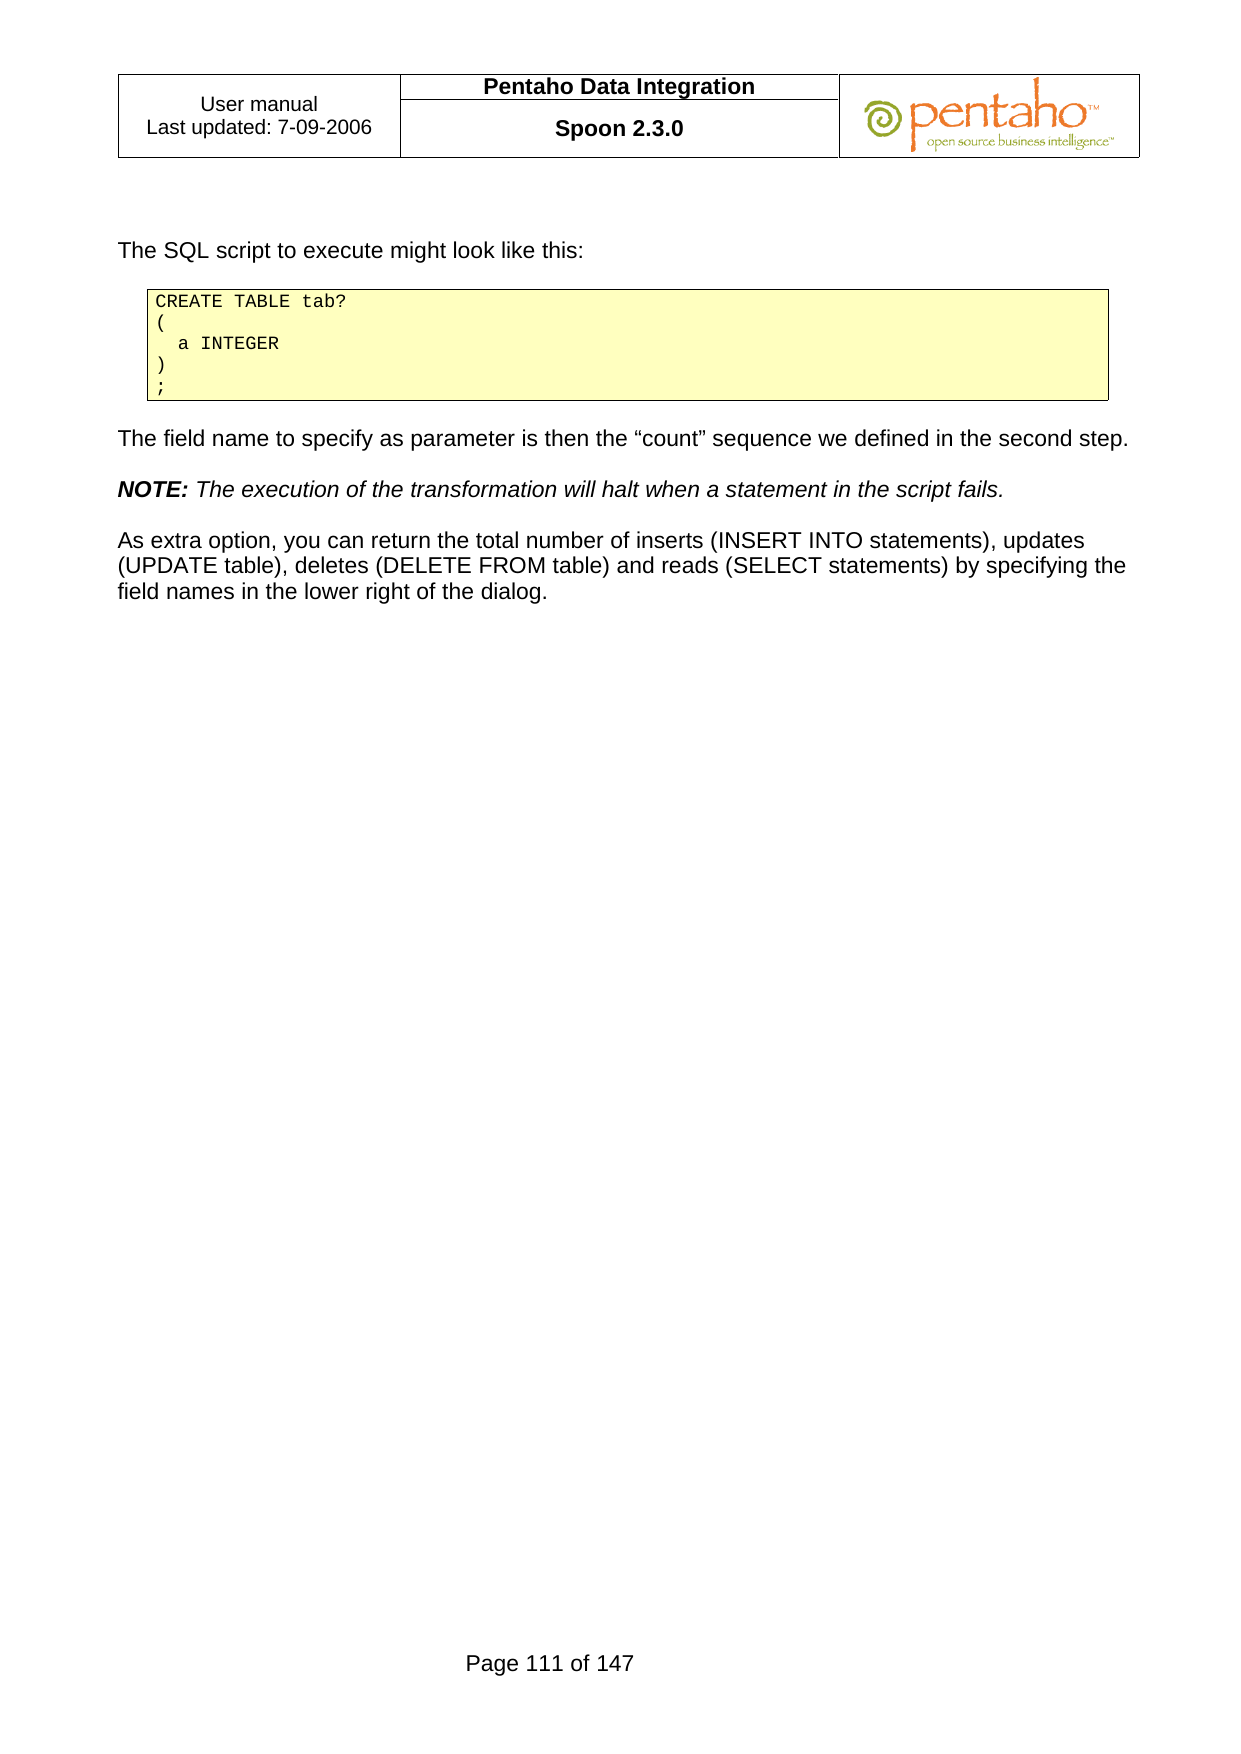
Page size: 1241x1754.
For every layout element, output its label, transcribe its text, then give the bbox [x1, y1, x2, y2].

text NOTE: The execution of the transformation will halt when a statement in the script fails. [117, 477, 1137, 502]
text ; [148, 374, 1108, 400]
text As extra option, you can return the total number of inserts (INSERT INTO statements), updates (UPDATE table), deletes (DELETE FROM table) and reads (SELECT statements) by specifying the field names in the lower right of the dialog. [117, 528, 1137, 604]
text ) [148, 353, 1108, 374]
text The field name to specify as parameter is then the “count” sequence we defined in the second step. [117, 426, 1137, 451]
text ( [148, 311, 1108, 332]
text The SQL script to execute might look like this: [117, 238, 1137, 264]
text CREATE TABLE tab? [148, 290, 1108, 311]
text a INTEGER [148, 332, 1108, 353]
